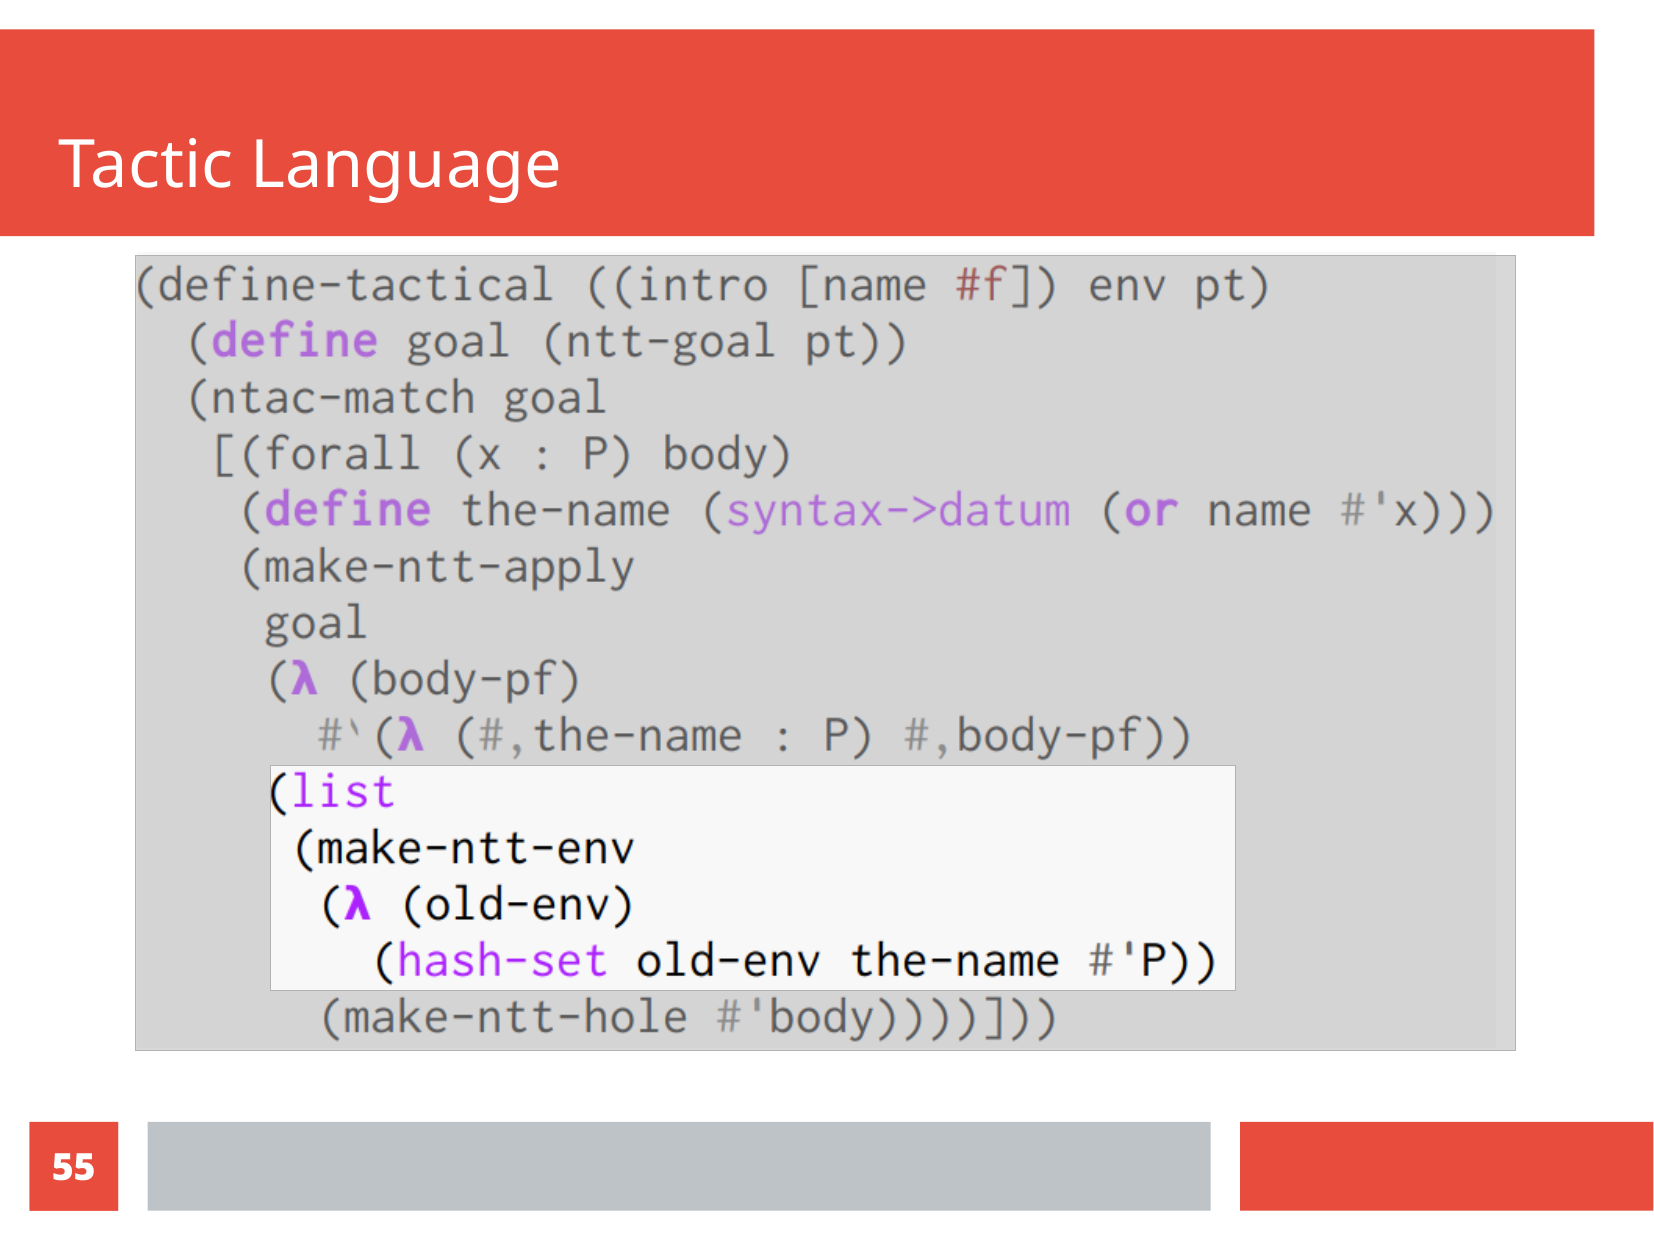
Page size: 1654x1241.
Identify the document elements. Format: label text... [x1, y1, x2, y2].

text_box [135, 255, 1516, 1051]
title Tactic Language [59, 59, 1595, 207]
picture [271, 766, 1235, 990]
